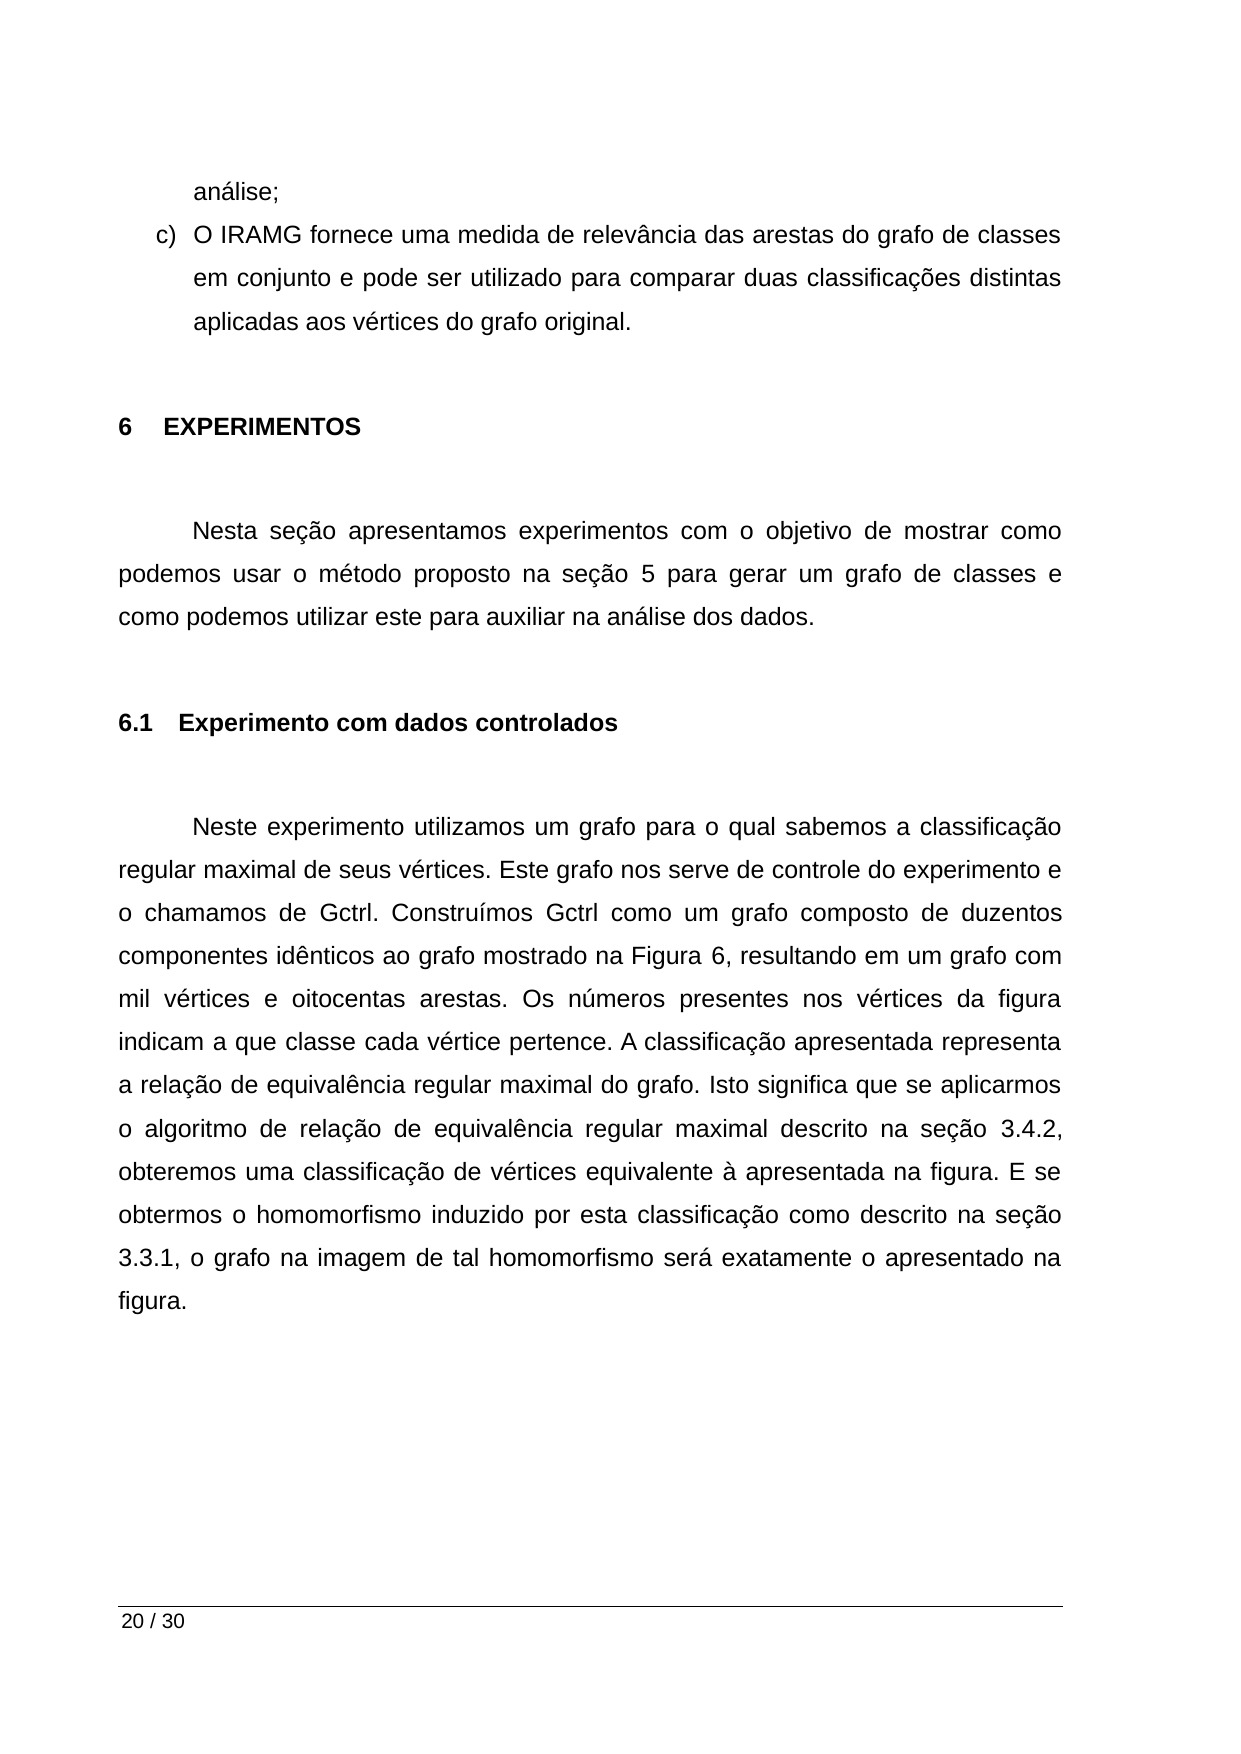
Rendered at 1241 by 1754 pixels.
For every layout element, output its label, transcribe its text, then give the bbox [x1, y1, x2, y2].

text Nesta seção apresentamos experimentos com o objetivo de mostrar como podemos usar o método proposto na seção 5 para gerar um grafo de classes e como podemos utilizar este para auxiliar na análise dos dados. [118, 516, 1063, 631]
list O IRAMG fornece uma medida de relevância das arestas do grafo de classes em conjunto e pode ser utilizado para comparar duas classificações distintas aplicadas aos vértices do grafo original. [156, 220, 1063, 335]
subtitle Experimento com dados controlados [118, 708, 1063, 737]
text Neste experimento utilizamos um grafo para o qual sabemos a classificação regular maximal de seus vértices. Este grafo nos serve de controle do experimento e o chamamos de Gctrl. Construímos Gctrl como um grafo composto de duzentos componentes idênticos ao grafo mostrado na Figura 6, resultando em um grafo com mil vértices e oitocentas arestas. Os números presentes nos vértices da figura indicam a que classe cada vértice pertence. A classificação apresentada representa a relação de equivalência regular maximal do grafo. Isto significa que se aplicarmos o algoritmo de relação de equivalência regular maximal descrito na seção 3.4.2, obteremos uma classificação de vértices equivalente à apresentada na figura. E se obtermos o homomorfismo induzido por esta classificação como descrito na seção 3.3.1, o grafo na imagem de tal homomorfismo será exatamente o apresentado na figura. [118, 812, 1063, 1315]
subtitle Experimentos [118, 412, 1063, 441]
list análise; [156, 177, 1063, 206]
